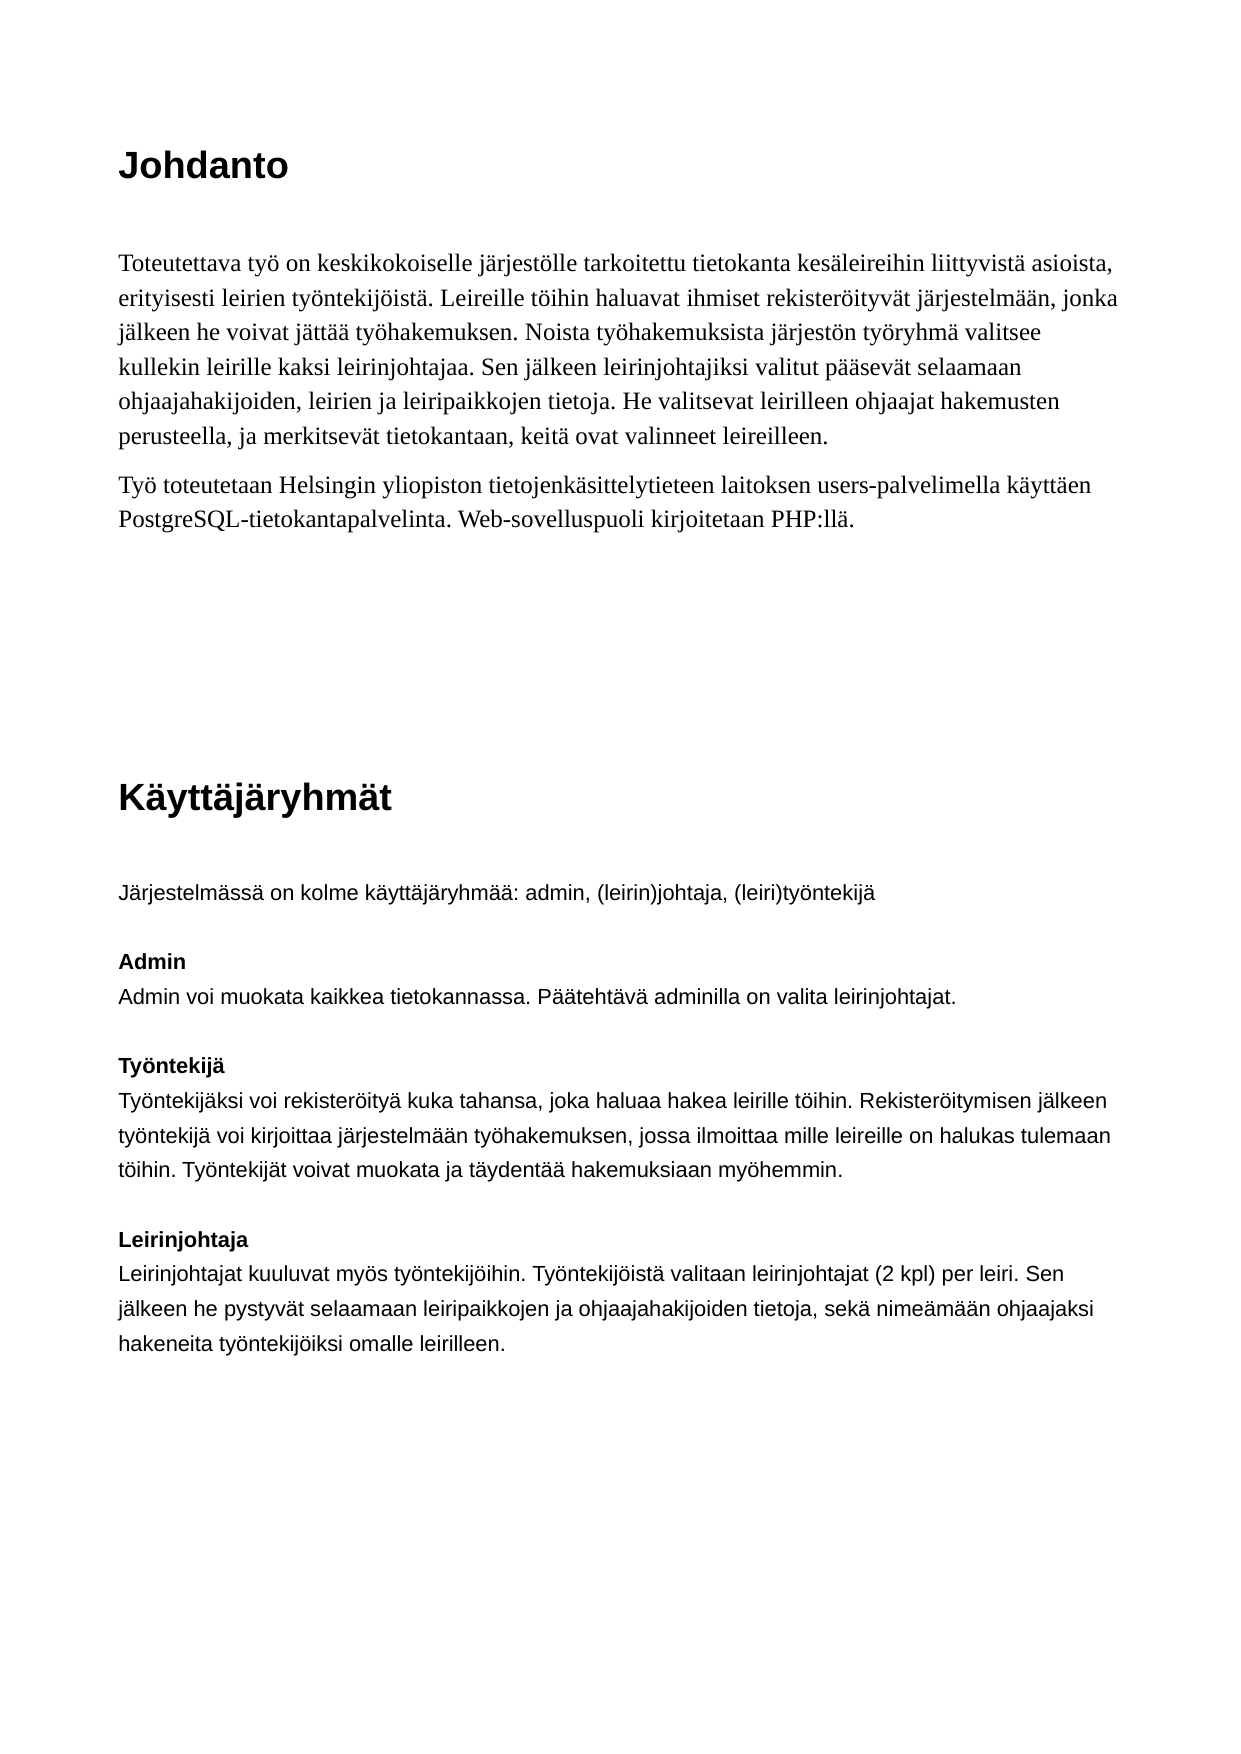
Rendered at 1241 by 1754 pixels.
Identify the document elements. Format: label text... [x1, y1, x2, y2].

text Työntekijä [118, 1053, 1122, 1078]
text Järjestelmässä on kolme käyttäjäryhmää: admin, (leirin)johtaja, (leiri)työntekijä [118, 880, 1122, 905]
subtitle Johdanto [118, 143, 1122, 187]
subtitle Käyttäjäryhmät [118, 774, 1122, 818]
text Leirinjohtaja [118, 1227, 1122, 1252]
text Leirinjohtajat kuuluvat myös työntekijöihin. Työntekijöistä valitaan leirinjohtajat (2 kpl) per leiri. Sen jälkeen he pystyvät selaamaan leiripaikkojen ja ohjaajahakijoiden tietoja, sekä nimeämään ohjaajaksi hakeneita työntekijöiksi omalle leirilleen. [118, 1261, 1122, 1356]
text Admin [118, 949, 1122, 974]
text Työntekijäksi voi rekisteröityä kuka tahansa, joka haluaa hakea leirille töihin. Rekisteröitymisen jälkeen työntekijä voi kirjoittaa järjestelmään työhakemuksen, jossa ilmoittaa mille leireille on halukas tulemaan töihin. Työntekijät voivat muokata ja täydentää hakemuksiaan myöhemmin. [118, 1088, 1122, 1182]
text Admin voi muokata kaikkea tietokannassa. Päätehtävä adminilla on valita leirinjohtajat. [118, 984, 1122, 1009]
text Toteutettava työ on keskikokoiselle järjestölle tarkoitettu tietokanta kesäleireihin liittyvistä asioista, erityisesti leirien työntekijöistä. Leireille töihin haluavat ihmiset rekisteröityvät järjestelmään, jonka jälkeen he voivat jättää työhakemuksen. Noista työhakemuksista järjestön työryhmä valitsee kullekin leirille kaksi leirinjohtajaa. Sen jälkeen leirinjohtajiksi valitut pääsevät selaamaan ohjaajahakijoiden, leirien ja leiripaikkojen tietoja. He valitsevat leirilleen ohjaajat hakemusten perusteella, ja merkitsevät tietokantaan, keitä ovat valinneet leireilleen. [118, 248, 1122, 449]
text Työ toteutetaan Helsingin yliopiston tietojenkäsittelytieteen laitoksen users-palvelimella käyttäen PostgreSQL-tietokantapalvelinta. Web-sovelluspuoli kirjoitetaan PHP:llä. [118, 470, 1122, 533]
